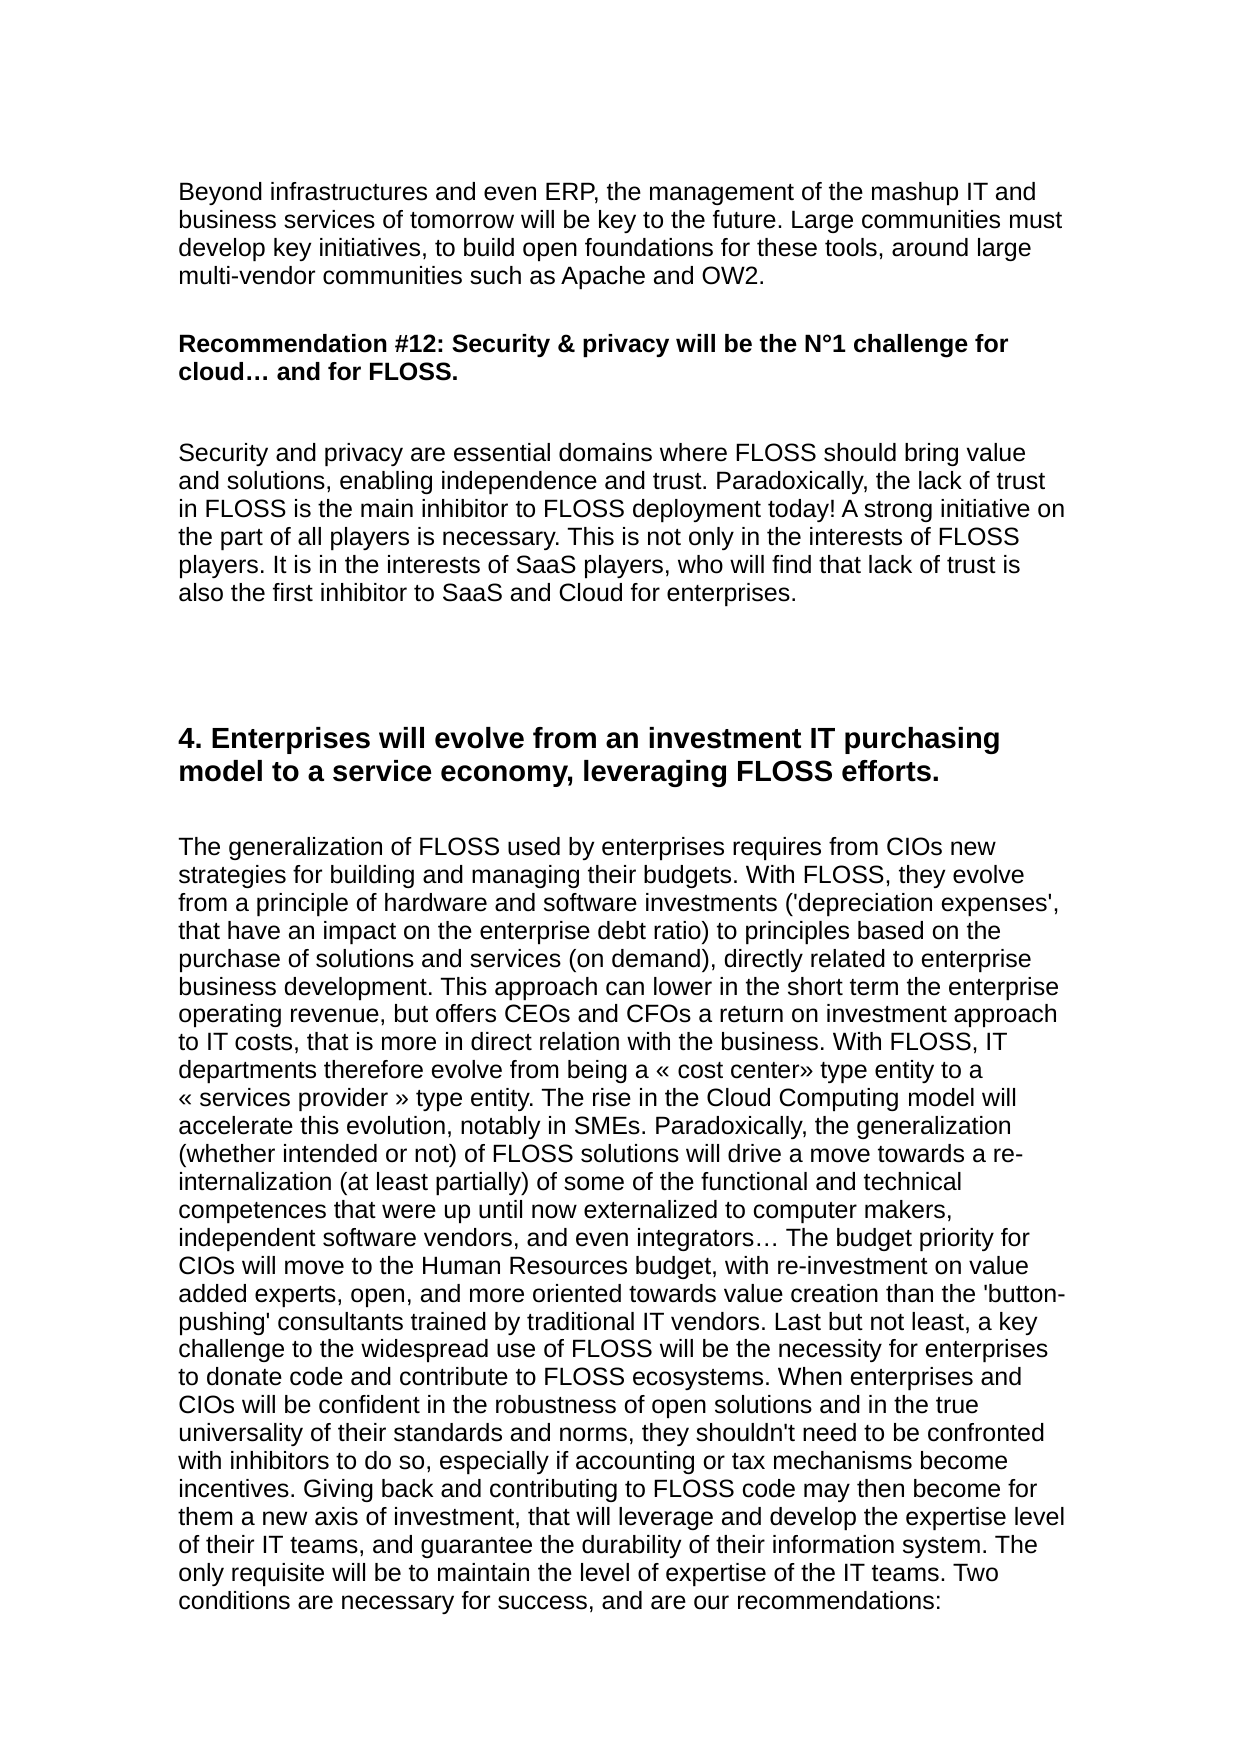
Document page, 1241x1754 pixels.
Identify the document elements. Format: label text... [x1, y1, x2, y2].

text Security and privacy are essential domains where FLOSS should bring value and solutions, enabling independence and trust. Paradoxically, the lack of trust in FLOSS is the main inhibitor to FLOSS deployment today! A strong initiative on the part of all players is necessary. This is not only in the interests of FLOSS players. It is in the interests of SaaS players, who will find that lack of trust is also the first inhibitor to SaaS and Cloud for enterprises. [178, 439, 1072, 606]
text The generalization of FLOSS used by enterprises requires from CIOs new strategies for building and managing their budgets. With FLOSS, they evolve from a principle of hardware and software investments ('depreciation expenses', that have an impact on the enterprise debt ratio) to principles based on the purchase of solutions and services (on demand), directly related to enterprise business development. This approach can lower in the short term the enterprise operating revenue, but offers CEOs and CFOs a return on investment approach to IT costs, that is more in direct relation with the business. With FLOSS, IT departments therefore evolve from being a « cost center» type entity to a « services provider » type entity. The rise in the Cloud Computing model will accelerate this evolution, notably in SMEs. Paradoxically, the generalization (whether intended or not) of FLOSS solutions will drive a move towards a re-internalization (at least partially) of some of the functional and technical competences that were up until now externalized to computer makers, independent software vendors, and even integrators… The budget priority for CIOs will move to the Human Resources budget, with re-investment on value added experts, open, and more oriented towards value creation than the 'button-pushing' consultants trained by traditional IT vendors. Last but not least, a key challenge to the widespread use of FLOSS will be the necessity for enterprises to donate code and contribute to FLOSS ecosystems. When enterprises and CIOs will be confident in the robustness of open solutions and in the true universality of their standards and norms, they shouldn't need to be confronted with inhibitors to do so, especially if accounting or tax mechanisms become incentives. Giving back and contributing to FLOSS code may then become for them a new axis of investment, that will leverage and develop the expertise level of their IT teams, and guarantee the durability of their information system. The only requisite will be to maintain the level of expertise of the IT teams. Two conditions are necessary for success, and are our recommendations: [178, 833, 1072, 1614]
subtitle 4. Enterprises will evolve from an investment IT purchasing model to a service economy, leveraging FLOSS efforts. [178, 722, 1072, 820]
text Recommendation #12: Security & privacy will be the N°1 challenge for cloud… and for FLOSS. [178, 302, 1072, 386]
text Beyond infrastructures and even ERP, the management of the mashup IT and business services of tomorrow will be key to the future. Large communities must develop key initiatives, to build open foundations for these tools, around large multi-vendor communities such as Apache and OW2. [178, 178, 1072, 290]
